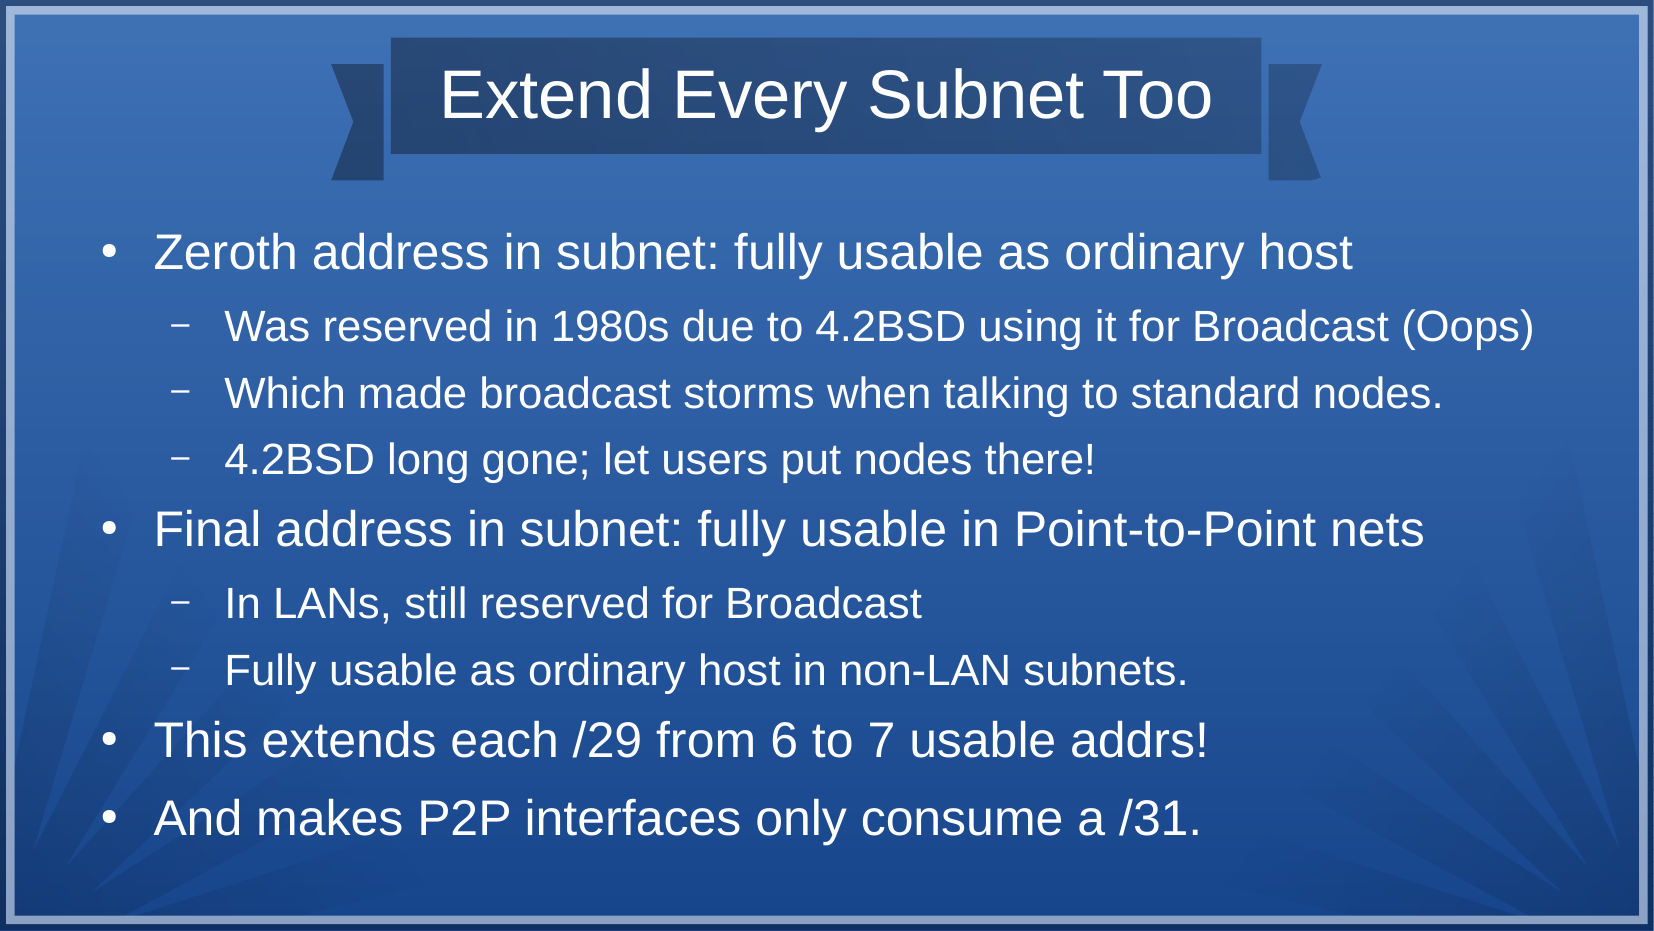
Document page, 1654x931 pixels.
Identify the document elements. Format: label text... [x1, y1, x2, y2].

list Zeroth address in subnet: fully usable as ordinary host Was reserved in 1980s due to 4.2BSD using it for Broadcast (Oops) Which made broadcast storms when talking to standard nodes. 4.2BSD long gone; let users put nodes there! Final address in subnet: fully usable in Point-to-Point nets In LANs, still reserved for Broadcast Fully usable as ordinary host in non-LAN subnets. This extends each /29 from 6 to 7 usable addrs! And makes P2P interfaces only consume a /31. [82, 224, 1571, 848]
title Extend Every Subnet Too [389, 35, 1264, 154]
